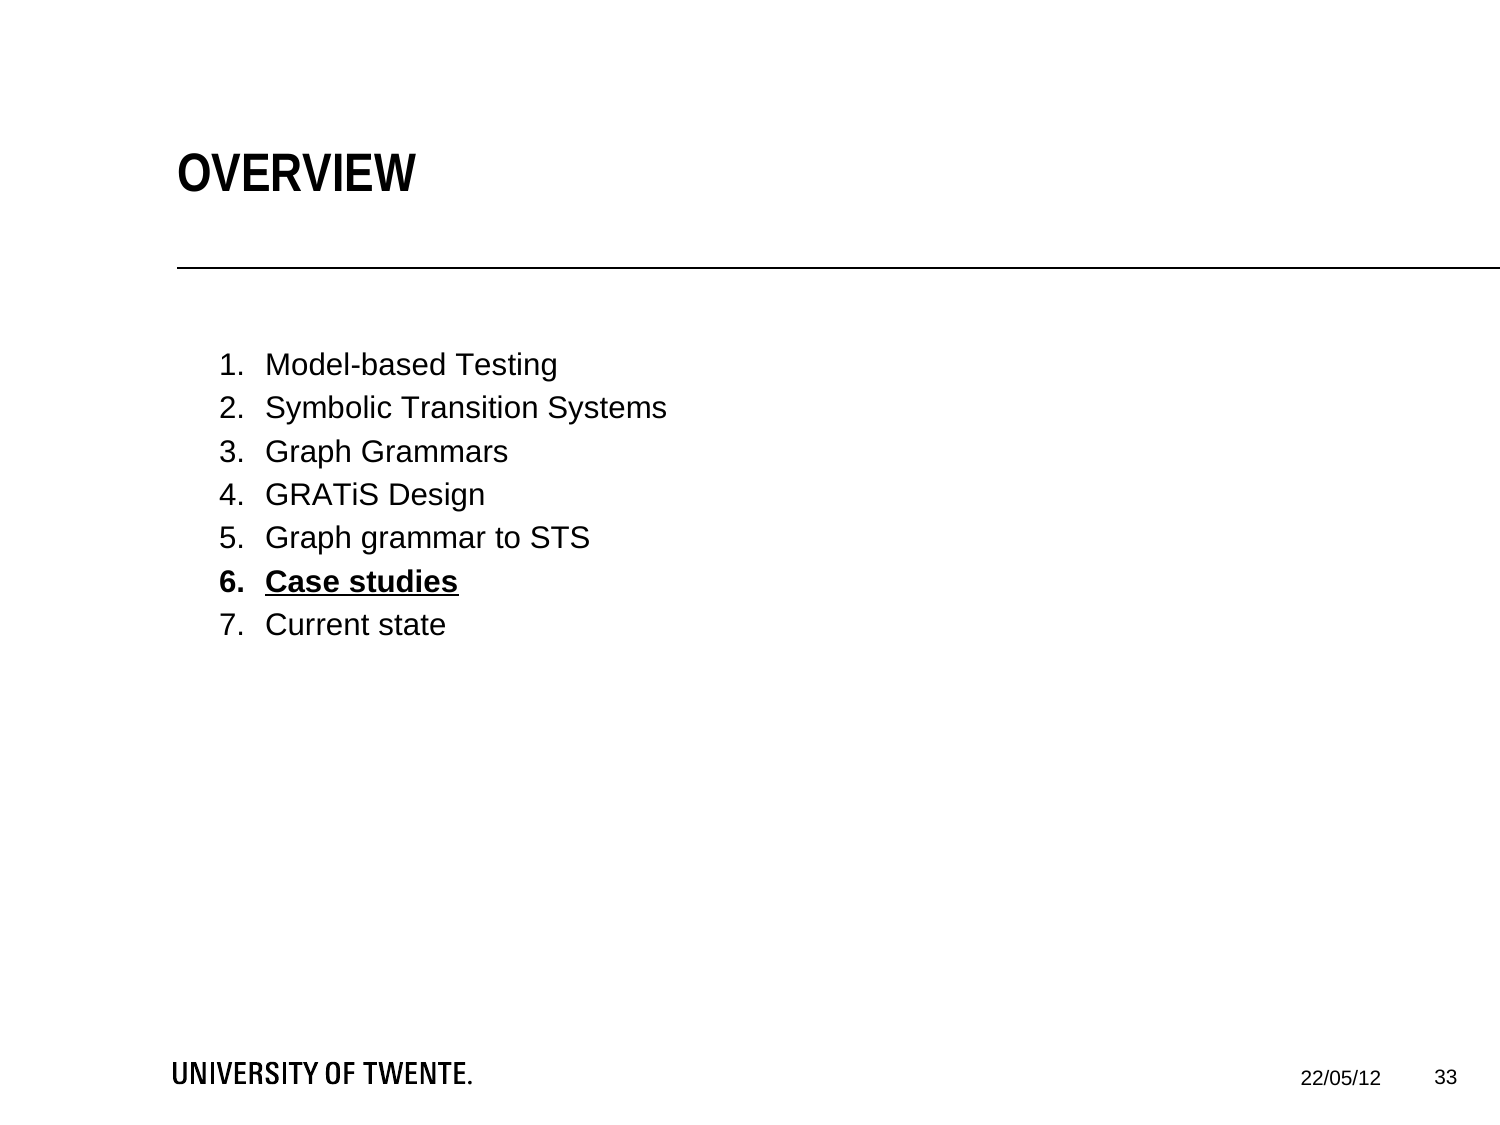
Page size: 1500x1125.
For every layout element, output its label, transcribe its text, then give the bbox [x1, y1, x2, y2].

title OVERVIEW [177, 59, 1458, 248]
text_box 22/05/12 [1242, 1050, 1395, 1125]
text_box [1395, 1049, 1458, 1125]
list Model-based Testing Symbolic Transition Systems Graph Grammars GRATiS Design Graph grammar to STS Case studies Current state [177, 336, 1457, 767]
